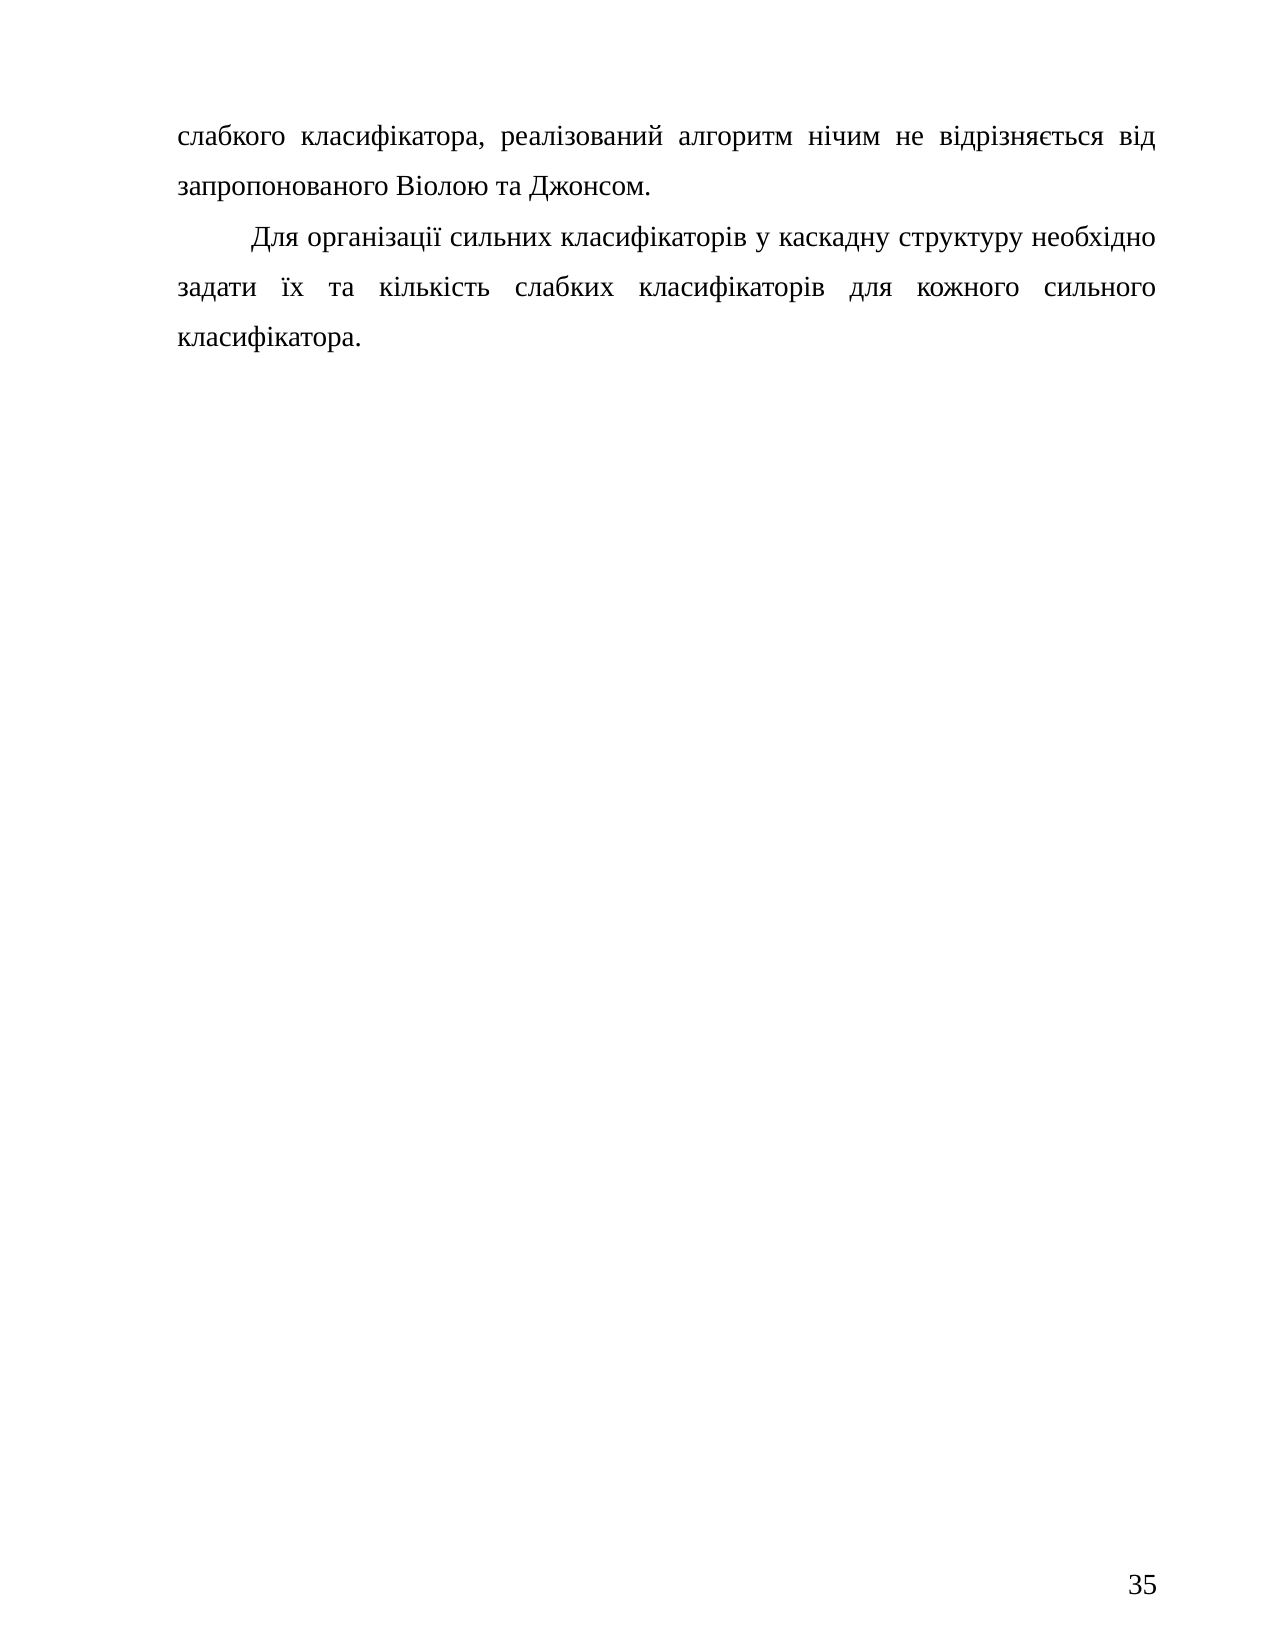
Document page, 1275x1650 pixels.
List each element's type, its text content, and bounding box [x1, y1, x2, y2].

text слабкого класифікатора, реалізований алгоритм нічим не відрізняється від запропонованого Віолою та Джонсом. [177, 118, 1157, 202]
text Для організації сильних класифікаторів у каскадну структуру необхідно задати їх та кількість слабких класифікаторів для кожного сильного класифікатора. [177, 219, 1157, 353]
